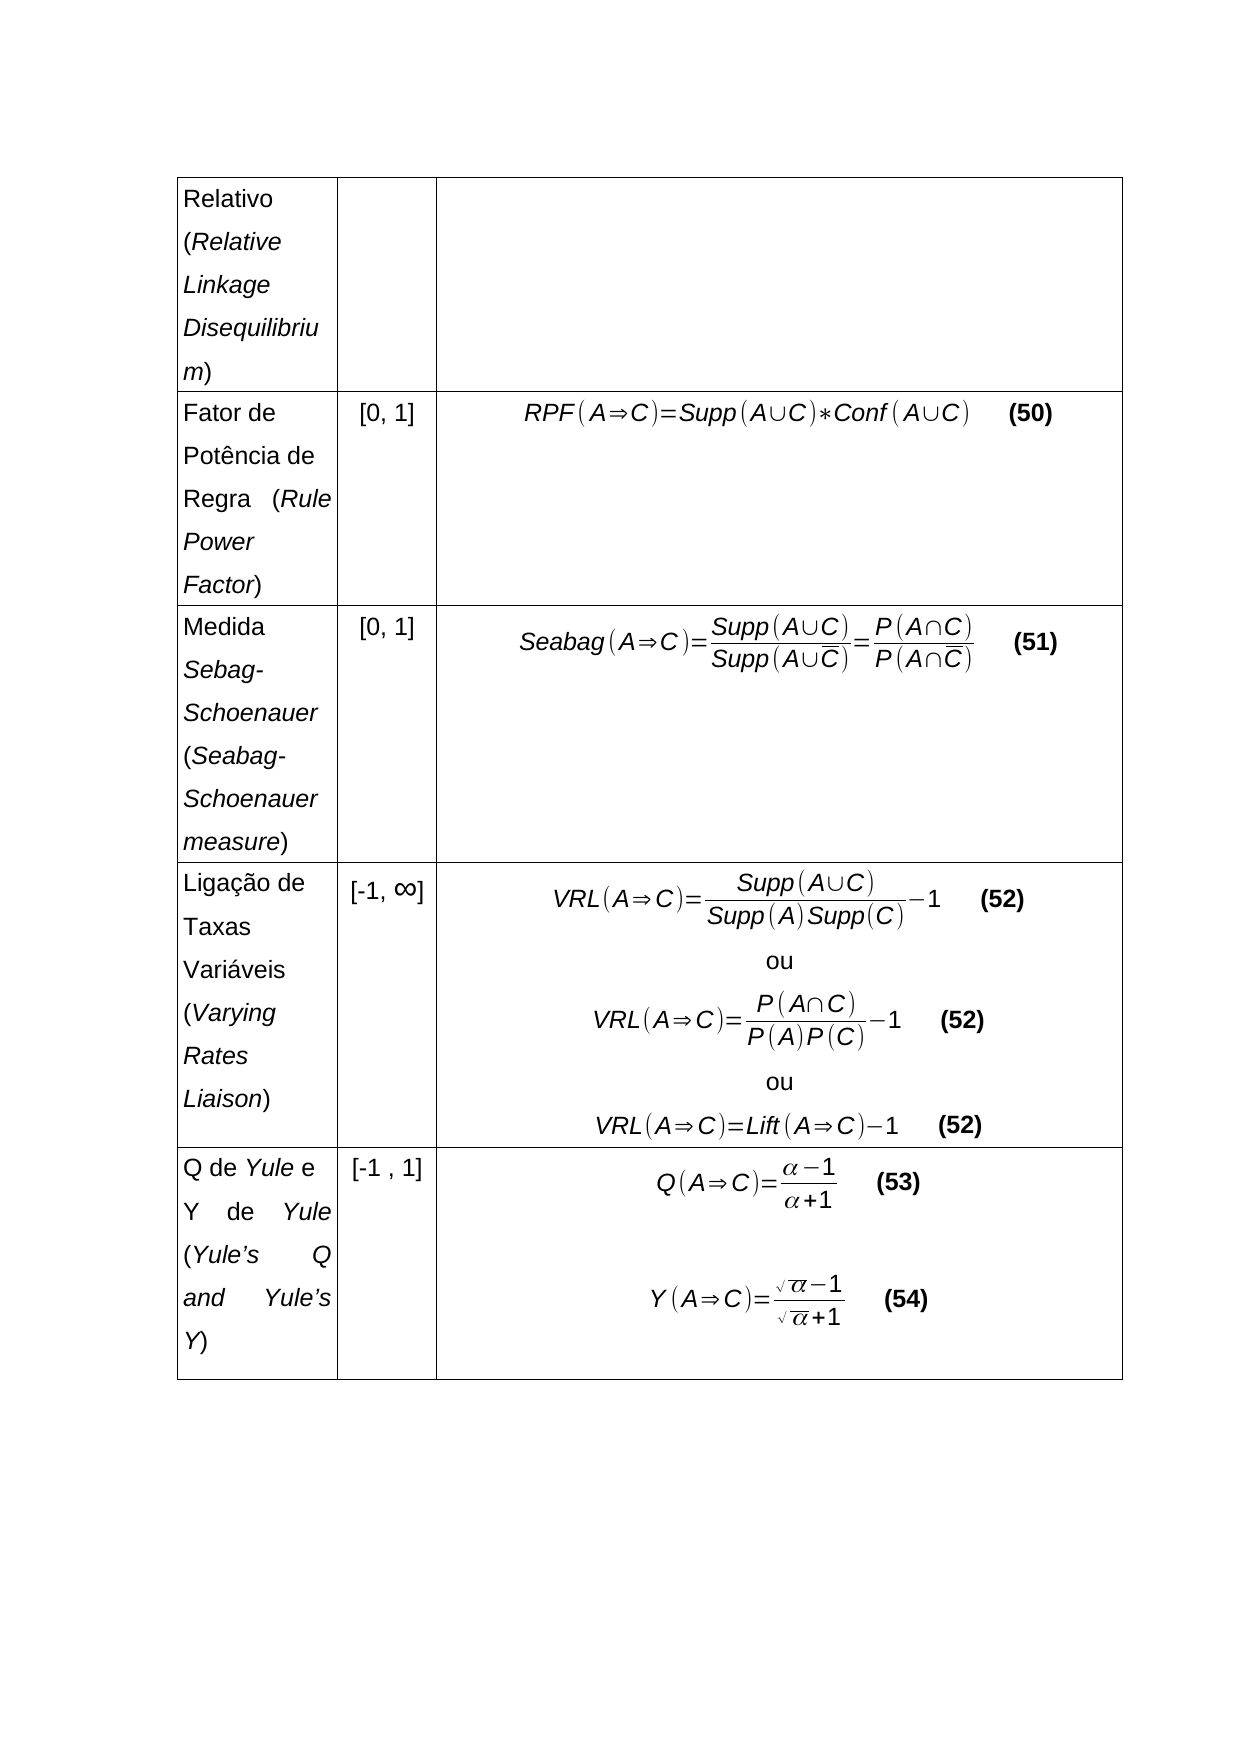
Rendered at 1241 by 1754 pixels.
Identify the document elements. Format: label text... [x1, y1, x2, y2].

table_cell Ligação de Taxas Variáveis (Varying Rates Liaison) [178, 863, 337, 1147]
table_cell Fator de Potência de Regra (Rule Power Factor) [178, 392, 337, 605]
table_cell (51) [437, 606, 1122, 862]
table_cell [437, 178, 1122, 391]
table_cell [0, 1] [338, 606, 436, 862]
table_cell Medida Sebag-Schoenauer (Seabag-Schoenauer measure) [178, 606, 337, 862]
table_cell (53) (54) [437, 1148, 1122, 1378]
table_cell Q de Yule e Y de Yule (Yule’s Q and Yule’s Y) [178, 1148, 337, 1378]
table_cell [-1, ∞] [338, 863, 436, 1147]
table_cell [338, 178, 436, 391]
table_cell (50) [437, 392, 1122, 605]
table_cell [0, 1] [338, 392, 436, 605]
table_cell [-1 , 1] [338, 1148, 436, 1378]
table_cell Relativo (Relative Linkage Disequilibrium) [178, 178, 337, 391]
table_cell (52) ou (52) ou (52) [437, 863, 1122, 1147]
